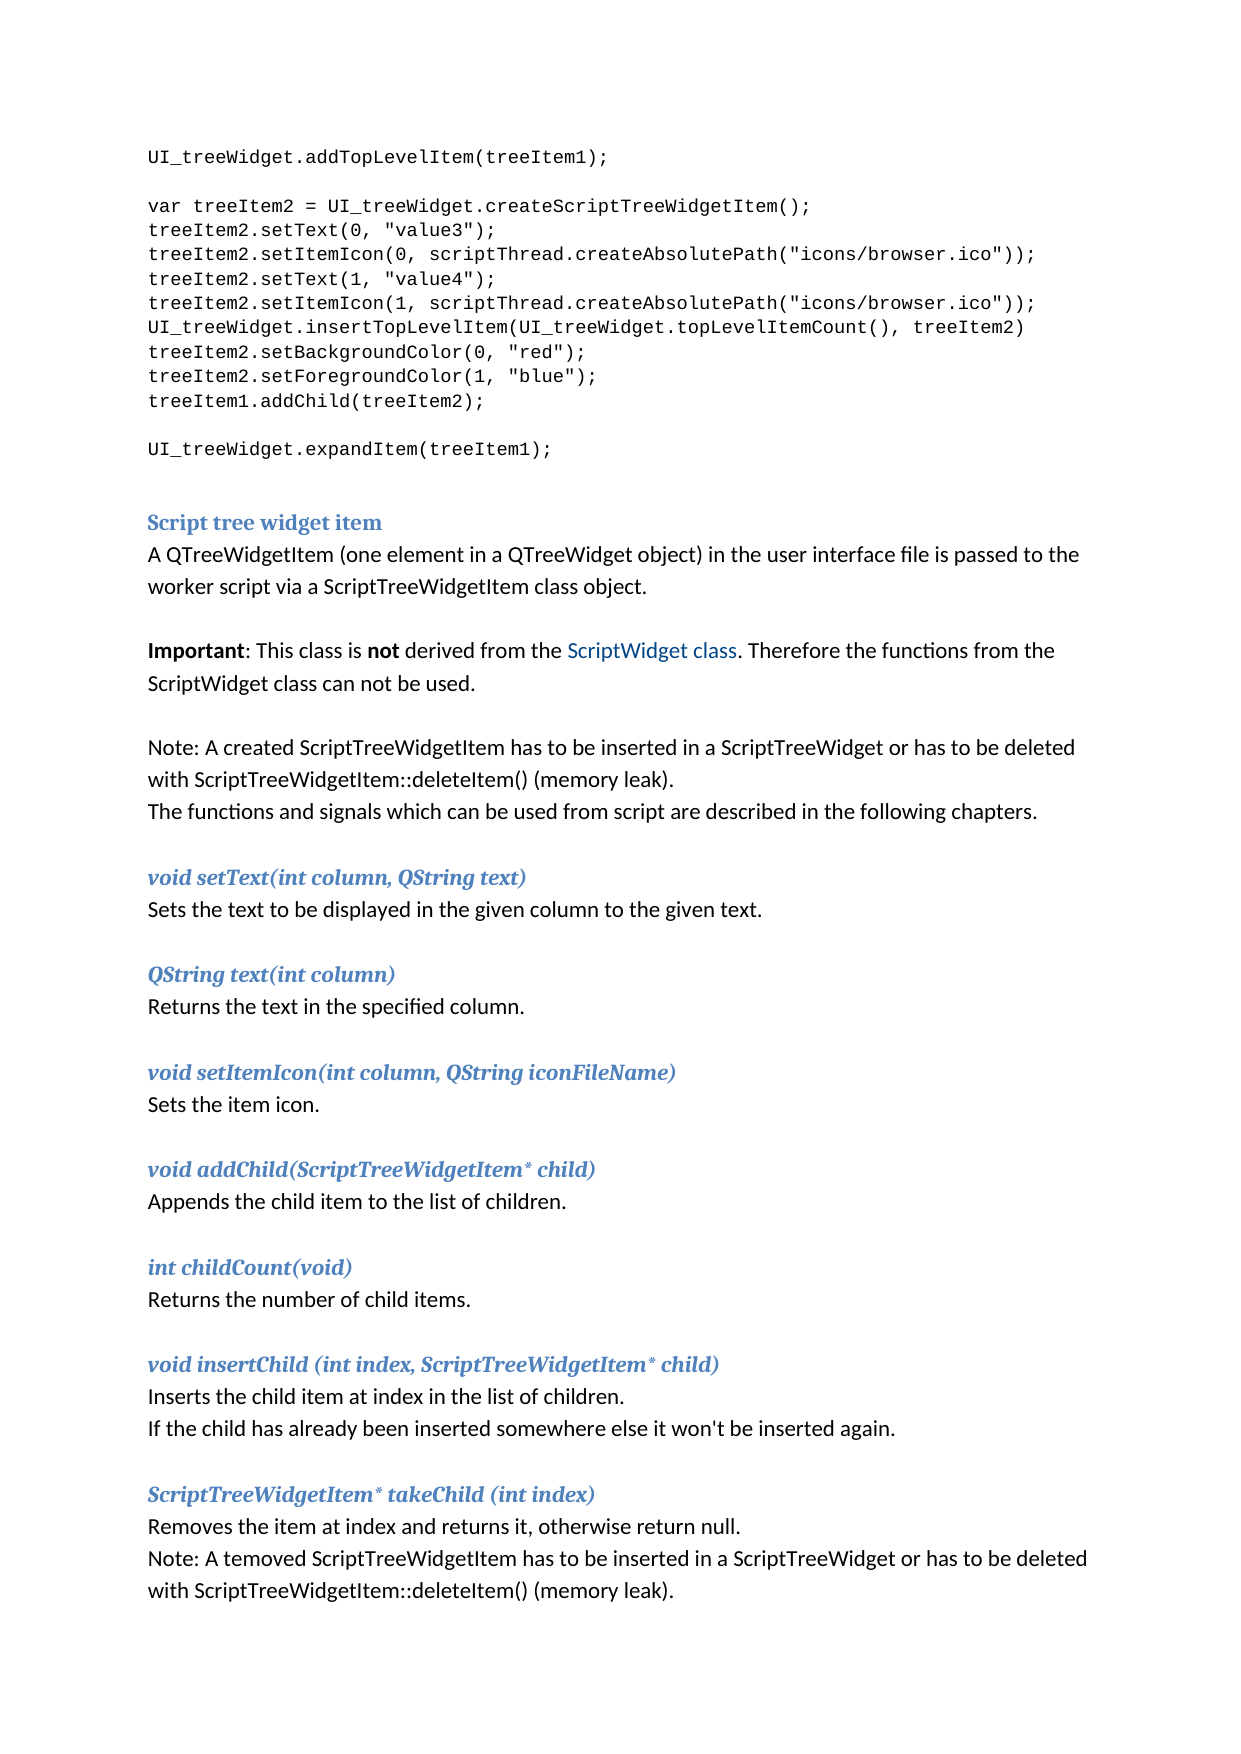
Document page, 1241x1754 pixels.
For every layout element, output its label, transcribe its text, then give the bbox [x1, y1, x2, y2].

text treeItem2.setItemIcon(0, scriptThread.createAbsolutePath("icons/browser.ico")); [148, 245, 1093, 266]
subtitle int childCount(void) [148, 1255, 1093, 1281]
text Sets the item icon. [148, 1090, 1093, 1118]
subtitle void insertChild (int index, ScriptTreeWidgetItem* child) [148, 1352, 1093, 1378]
text A QTreeWidgetItem (one element in a QTreeWidget object) in the user interface file is passed to the worker script via a ScriptTreeWidgetItem class object. [148, 540, 1093, 600]
subtitle void setText(int column, QString text) [148, 865, 1093, 891]
text The functions and signals which can be used from script are described in the following chapters. [148, 797, 1093, 825]
text Sets the text to be displayed in the given column to the given text. [148, 895, 1093, 923]
text treeItem1.addChild(treeItem2); [148, 391, 1093, 413]
text treeItem2.setForegroundColor(1, "blue"); [148, 367, 1093, 388]
text Note: A created ScriptTreeWidgetItem has to be inserted in a ScriptTreeWidget or has to be deleted with ScriptTreeWidgetItem::deleteItem() (memory leak). [148, 733, 1093, 793]
text var treeItem2 = UI_treeWidget.createScriptTreeWidgetItem(); [148, 196, 1093, 218]
text UI_treeWidget.expandItem(treeItem1); [148, 440, 1093, 461]
text treeItem2.setText(1, "value4"); [148, 269, 1093, 291]
text Inserts the child item at index in the list of children. [148, 1382, 1093, 1410]
subtitle QString text(int column) [148, 962, 1093, 988]
text If the child has already been inserted somewhere else it won't be inserted again. [148, 1414, 1093, 1443]
text Important: This class is not derived from the ScriptWidget class. Therefore the functions from the ScriptWidget class can not be used. [148, 636, 1093, 697]
subtitle ScriptTreeWidgetItem* takeChild (int index) [148, 1482, 1093, 1508]
text Removes the item at index and returns it, otherwise return null. [148, 1512, 1093, 1540]
subtitle void addChild(ScriptTreeWidgetItem* child) [148, 1157, 1093, 1183]
text Note: A temoved ScriptTreeWidgetItem has to be inserted in a ScriptTreeWidget or has to be deleted with ScriptTreeWidgetItem::deleteItem() (memory leak). [148, 1544, 1093, 1604]
text Appends the child item to the list of children. [148, 1187, 1093, 1215]
text treeItem2.setItemIcon(1, scriptThread.createAbsolutePath("icons/browser.ico")); [148, 294, 1093, 315]
subtitle Script tree widget item [148, 510, 1093, 536]
subtitle void setItemIcon(int column, QString iconFileName) [148, 1060, 1093, 1086]
text UI_treeWidget.insertTopLevelItem(UI_treeWidget.topLevelItemCount(), treeItem2) [148, 318, 1093, 339]
text UI_treeWidget.addTopLevelItem(treeItem1); [148, 148, 1093, 169]
text Returns the text in the specified column. [148, 992, 1093, 1020]
text Returns the number of child items. [148, 1285, 1093, 1313]
text treeItem2.setText(0, "value3"); [148, 221, 1093, 242]
text treeItem2.setBackgroundColor(0, "red"); [148, 343, 1093, 364]
